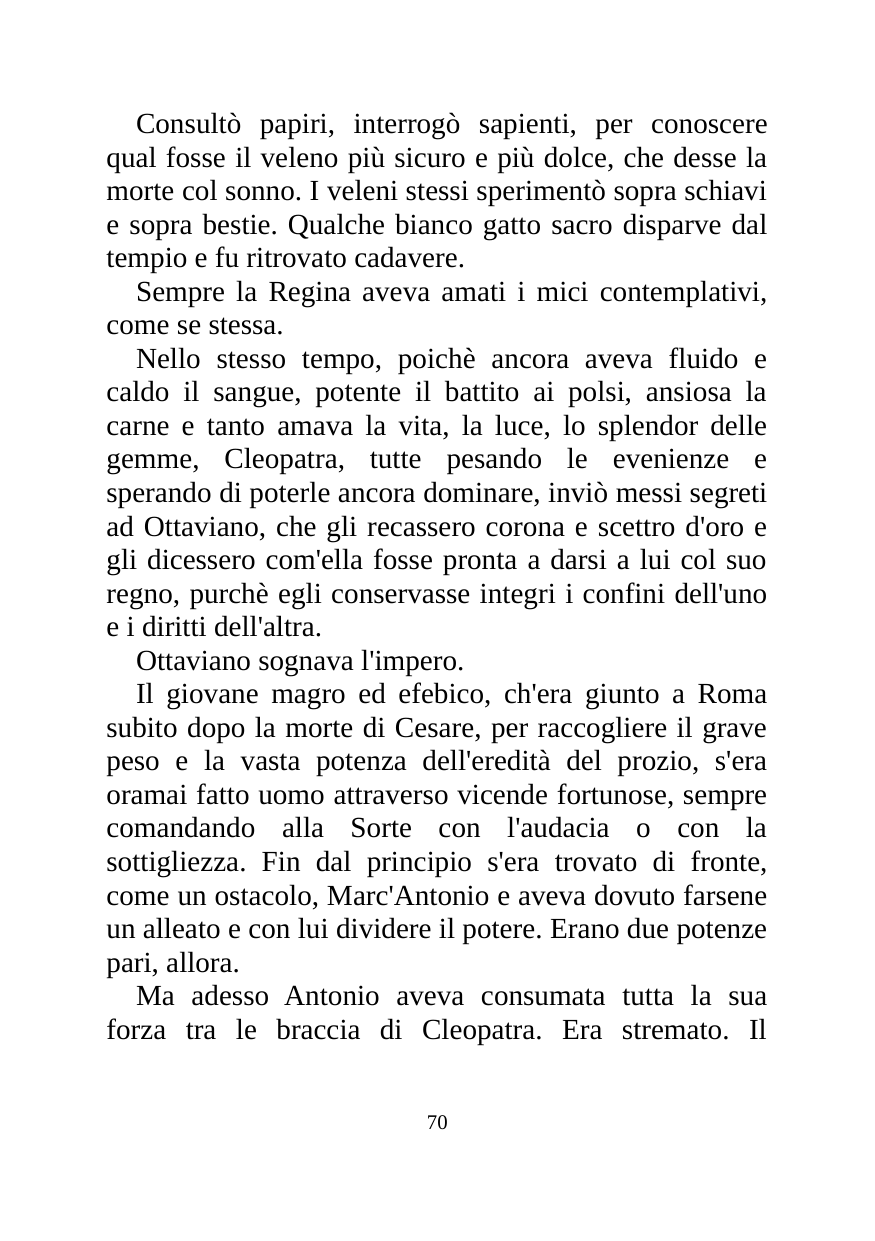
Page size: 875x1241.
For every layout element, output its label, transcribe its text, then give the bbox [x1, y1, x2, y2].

text Sempre la Regina aveva amati i mici contemplativi, come se stessa. [106, 274, 768, 341]
text Nello stesso tempo, poichè ancora aveva fluido e caldo il sangue, potente il battito ai polsi, ansiosa la carne e tanto amava la vita, la luce, lo splendor delle gemme, Cleopatra, tutte pesando le evenienze e sperando di poterle ancora dominare, inviò messi segreti ad Ottaviano, che gli recassero corona e scettro d'oro e gli dicessero com'ella fosse pronta a darsi a lui col suo regno, purchè egli conservasse integri i confini dell'uno e i diritti dell'altra. [106, 341, 768, 643]
text Ma adesso Antonio aveva consumata tutta la sua forza tra le braccia di Cleopatra. Era stremato. Il [106, 978, 768, 1045]
text Il giovane magro ed efebico, ch'era giunto a Roma subito dopo la morte di Cesare, per raccogliere il grave peso e la vasta potenza dell'eredità del prozio, s'era oramai fatto uomo attraverso vicende fortunose, sempre comandando alla Sorte con l'audacia o con la sottigliezza. Fin dal principio s'era trovato di fronte, come un ostacolo, Marc'Antonio e aveva dovuto farsene un alleato e con lui dividere il potere. Erano due potenze pari, allora. [106, 676, 768, 978]
text Ottaviano sognava l'impero. [106, 643, 768, 676]
text Consultò papiri, interrogò sapienti, per conoscere qual fosse il veleno più sicuro e più dolce, che desse la morte col sonno. I veleni stessi sperimentò sopra schiavi e sopra bestie. Qualche bianco gatto sacro disparve dal tempio e fu ritrovato cadavere. [106, 106, 768, 274]
